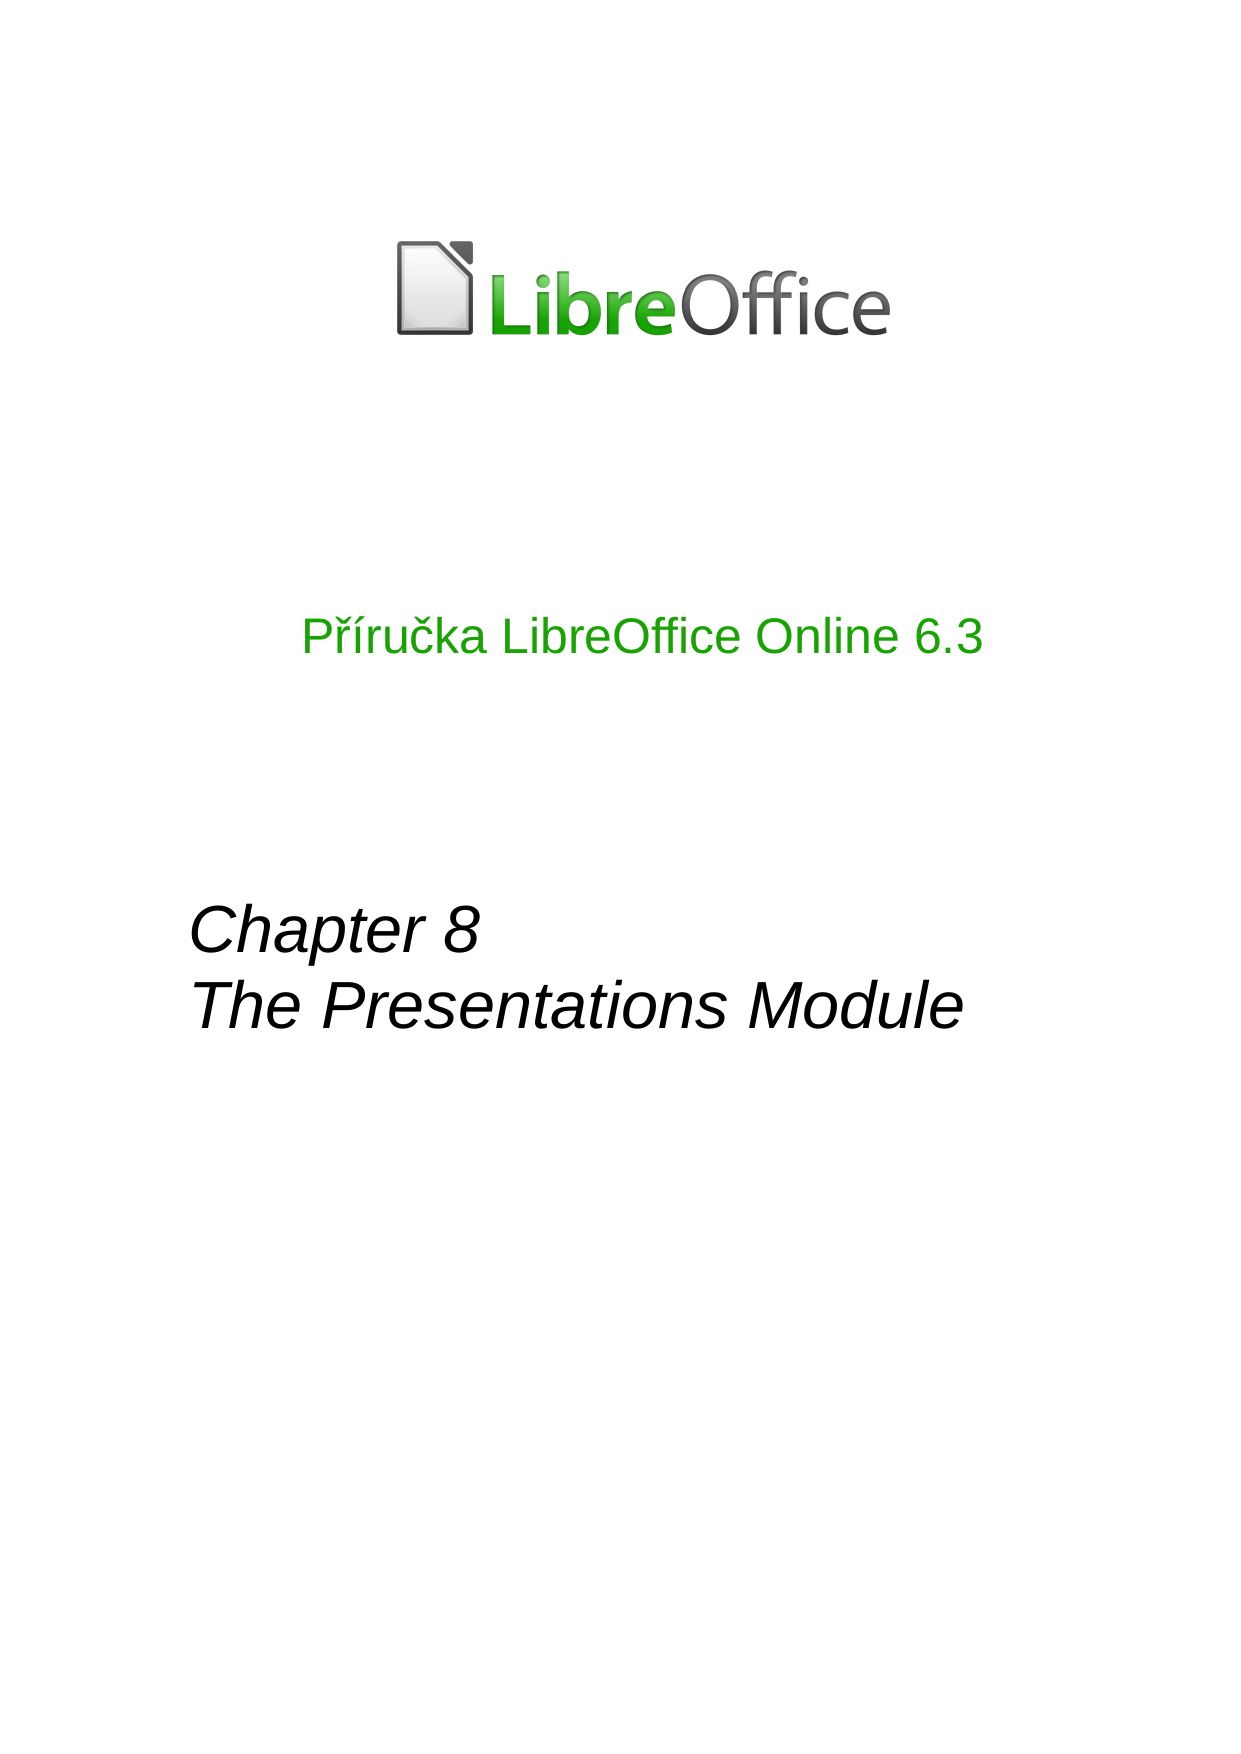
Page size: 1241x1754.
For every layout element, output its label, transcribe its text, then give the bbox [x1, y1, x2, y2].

text Příručka LibreOffice Online 6.3 [188, 607, 1098, 664]
title Chapter 8 The Presentations Module [188, 889, 1098, 1043]
picture [392, 236, 893, 342]
